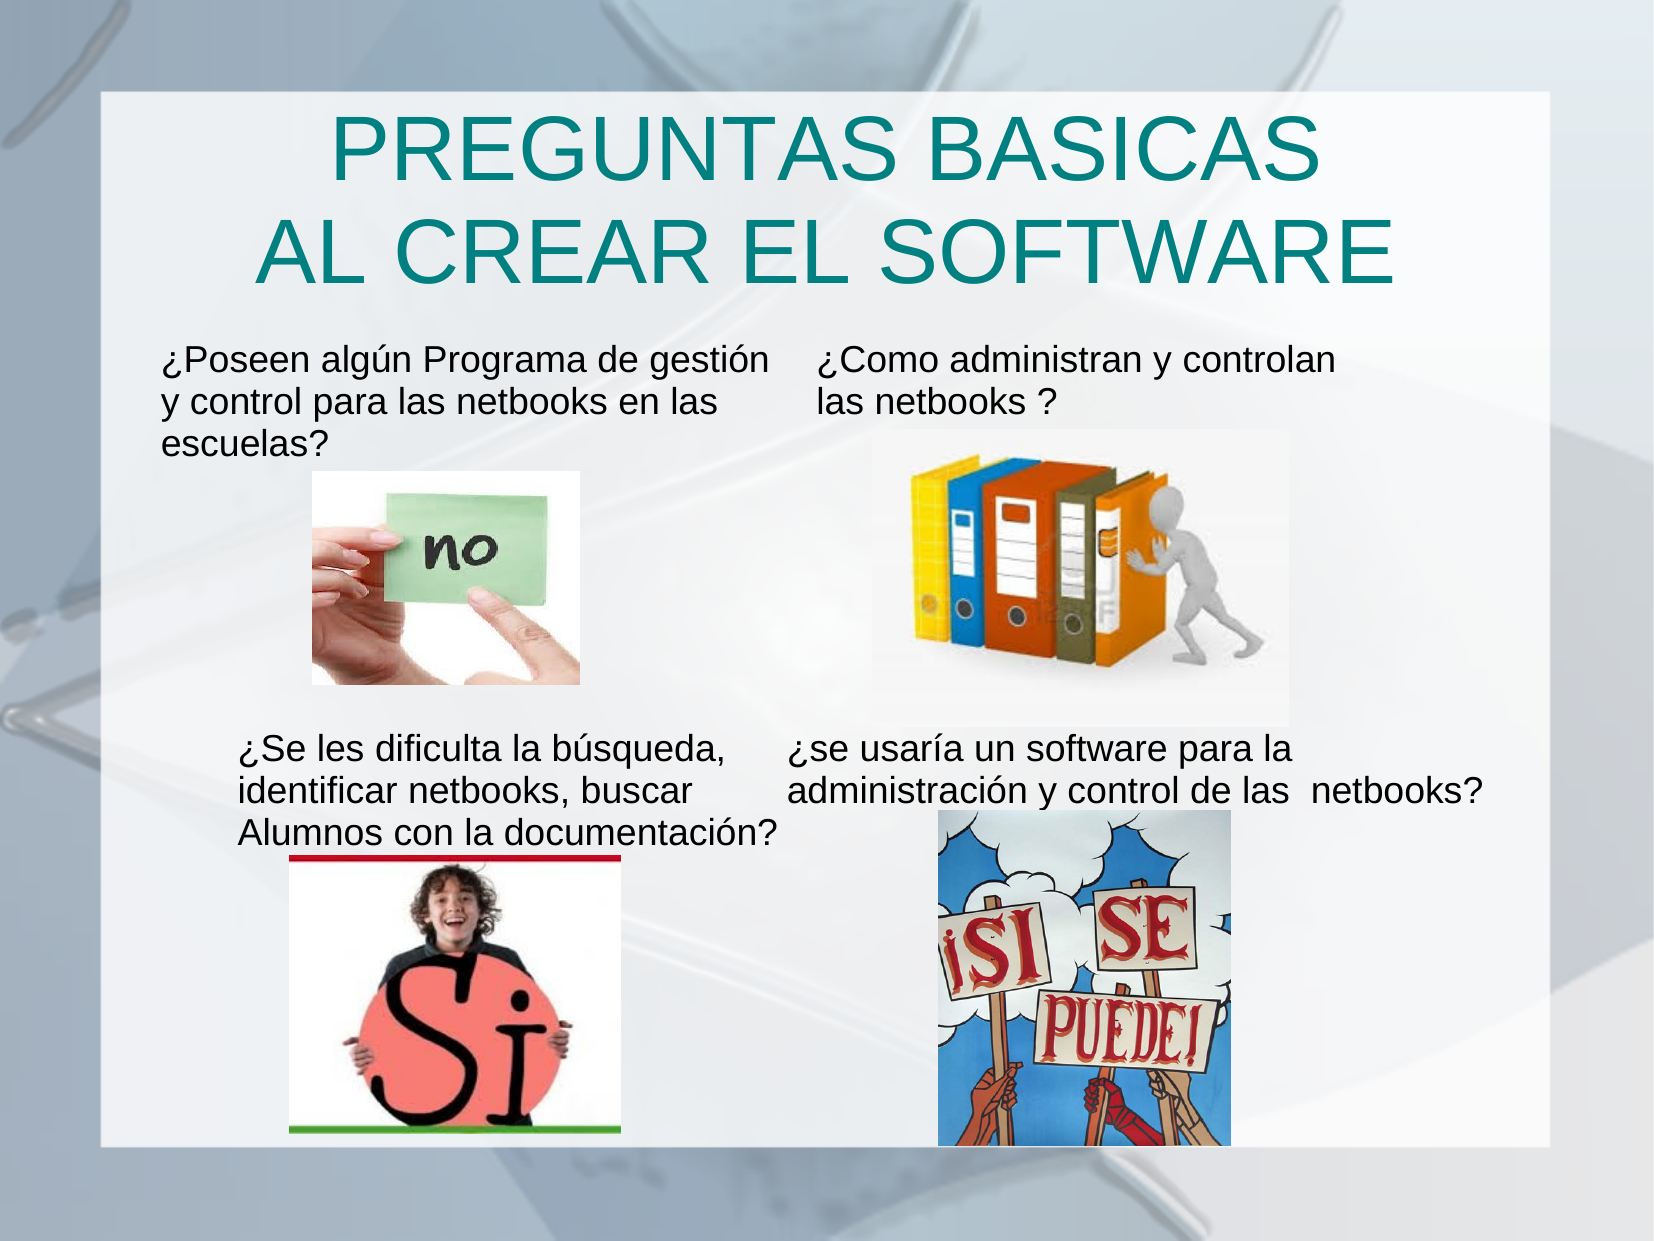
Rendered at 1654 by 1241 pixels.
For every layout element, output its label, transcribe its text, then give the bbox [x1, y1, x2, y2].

text_box ¿Poseen algún Programa de gestión y control para las netbooks en las escuelas? [146, 330, 796, 472]
title PREGUNTAS BASICAS AL CREAR EL SOFTWARE [118, 96, 1536, 304]
text_box ¿se usaría un software para la administración y control de las netbooks? [772, 720, 1499, 820]
picture [0, 0, 1654, 1241]
text_box ¿Se les dificulta la búsqueda, identificar netbooks, buscar Alumnos con la documentación? [222, 720, 794, 862]
text_box ¿Como administran y controlan las netbooks ? [801, 330, 1362, 430]
